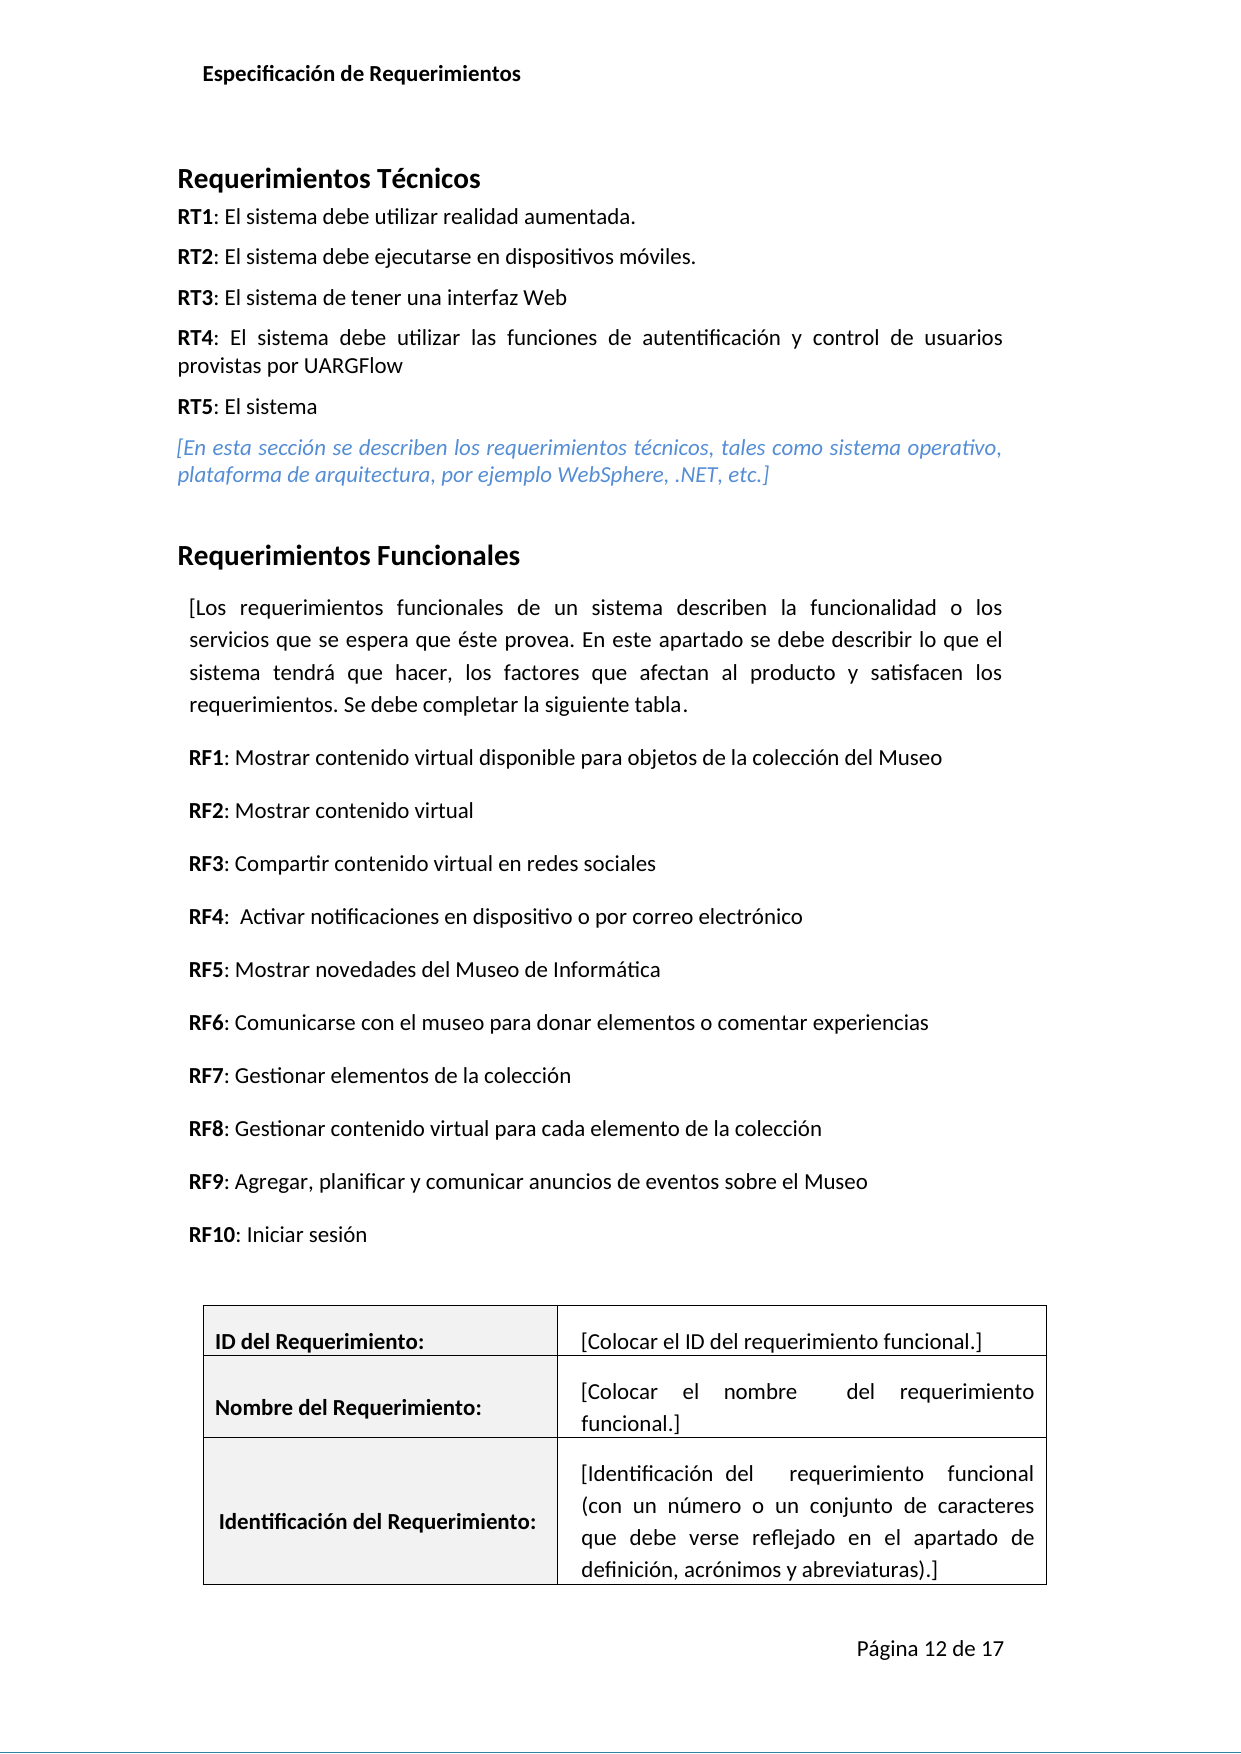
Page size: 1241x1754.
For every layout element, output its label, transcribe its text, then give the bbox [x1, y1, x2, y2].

text [En esta sección se describen los requerimientos técnicos, tales como sistema operativo, plataforma de arquitectura, por ejemplo WebSphere, .NET, etc.] [176, 433, 1004, 489]
text RT2: El sistema debe ejecutarse en dispositivos móviles. [177, 242, 1004, 271]
text RF3: Compartir contenido virtual en redes sociales [188, 849, 1004, 877]
table_header [Colocar el ID del requerimiento funcional.] [558, 1306, 1046, 1355]
text RF9: Agregar, planificar y comunicar anuncios de eventos sobre el Museo [188, 1167, 1004, 1195]
text [Los requerimientos funcionales de un sistema describen la funcionalidad o los servicios que se espera que éste provea. En este apartado se debe describir lo que el sistema tendrá que hacer, los factores que afectan al producto y satisfacen los requerimientos. Se debe completar la siguiente tabla. [188, 593, 1004, 718]
table_cell Identificación del Requerimiento: [204, 1438, 557, 1584]
table_header ID del Requerimiento: [204, 1306, 557, 1355]
text RF2: Mostrar contenido virtual [188, 796, 1004, 824]
text RF7: Gestionar elementos de la colección [188, 1061, 1004, 1089]
text RT4: El sistema debe utilizar las funciones de autentificación y control de usuarios provistas por UARGFlow [177, 323, 1004, 379]
text RF4: Activar notificaciones en dispositivo o por correo electrónico [188, 902, 1004, 930]
text RF10: Iniciar sesión [188, 1220, 1004, 1248]
table_cell Nombre del Requerimiento: [204, 1356, 557, 1437]
text RT1: El sistema debe utilizar realidad aumentada. [177, 202, 1004, 230]
table_cell [Colocar el nombre del requerimiento funcional.] [558, 1356, 1046, 1437]
text RF8: Gestionar contenido virtual para cada elemento de la colección [188, 1114, 1004, 1142]
text Requerimientos Técnicos [177, 160, 1004, 196]
text RT5: El sistema [177, 392, 1004, 420]
text RF5: Mostrar novedades del Museo de Informática [188, 955, 1004, 983]
text Requerimientos Funcionales [177, 501, 1004, 572]
text RT3: El sistema de tener una interfaz Web [177, 283, 1004, 311]
text RF1: Mostrar contenido virtual disponible para objetos de la colección del Museo [188, 743, 1004, 771]
text RF6: Comunicarse con el museo para donar elementos o comentar experiencias [188, 1008, 1004, 1036]
table_cell [Identificación del requerimiento funcional (con un número o un conjunto de caracteres que debe verse reflejado en el apartado de definición, acrónimos y abreviaturas).] [558, 1438, 1046, 1584]
